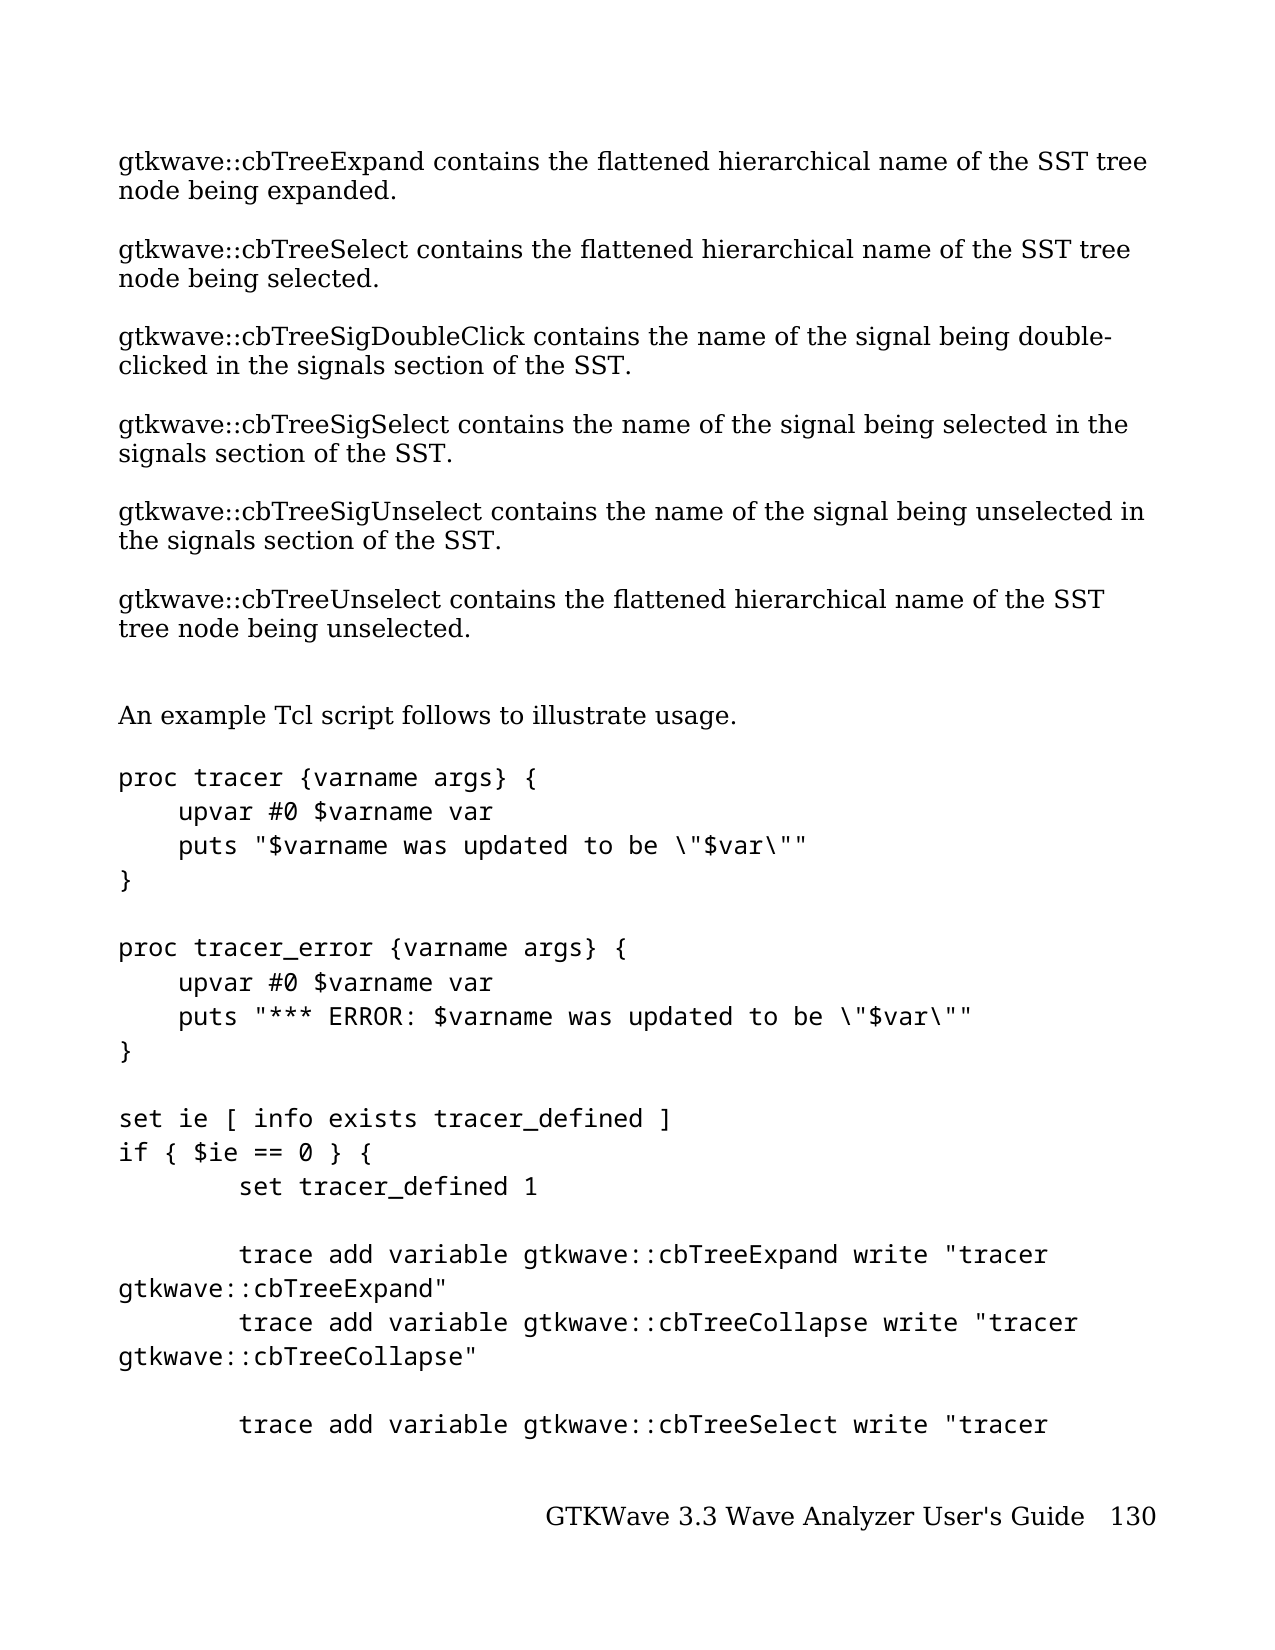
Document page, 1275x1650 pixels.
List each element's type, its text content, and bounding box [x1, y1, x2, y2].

text set ie [ info exists tracer_defined ] [118, 1100, 1157, 1134]
text trace add variable gtkwave::cbTreeCollapse write "tracer gtkwave::cbTreeCollapse" [118, 1305, 1157, 1373]
text gtkwave::cbTreeSelect contains the flattened hierarchical name of the SST tree node being selected. [118, 235, 1157, 293]
text puts "*** ERROR: $varname was updated to be \"$var\"" [118, 998, 1157, 1032]
text } [118, 862, 1157, 896]
text gtkwave::cbTreeUnselect contains the flattened hierarchical name of the SST tree node being unselected. [118, 585, 1157, 643]
text gtkwave::cbTreeSigUnselect contains the name of the signal being unselected in the signals section of the SST. [118, 497, 1157, 556]
text gtkwave::cbTreeSigDoubleClick contains the name of the signal being double-clicked in the signals section of the SST. [118, 322, 1157, 381]
text proc tracer_error {varname args} { [118, 930, 1157, 964]
text gtkwave::cbTreeSigSelect contains the name of the signal being selected in the signals section of the SST. [118, 410, 1157, 468]
text gtkwave::cbTreeExpand contains the flattened hierarchical name of the SST tree node being expanded. [118, 147, 1157, 206]
text upvar #0 $varname var [118, 964, 1157, 998]
text } [118, 1032, 1157, 1066]
text proc tracer {varname args} { [118, 760, 1157, 794]
text upvar #0 $varname var [118, 794, 1157, 828]
text if { $ie == 0 } { [118, 1134, 1157, 1168]
text An example Tcl script follows to illustrate usage. [118, 701, 1157, 731]
text set tracer_defined 1 [118, 1168, 1157, 1203]
text puts "$varname was updated to be \"$var\"" [118, 828, 1157, 862]
text trace add variable gtkwave::cbTreeSelect write "tracer [118, 1407, 1157, 1441]
text trace add variable gtkwave::cbTreeExpand write "tracer gtkwave::cbTreeExpand" [118, 1237, 1157, 1305]
